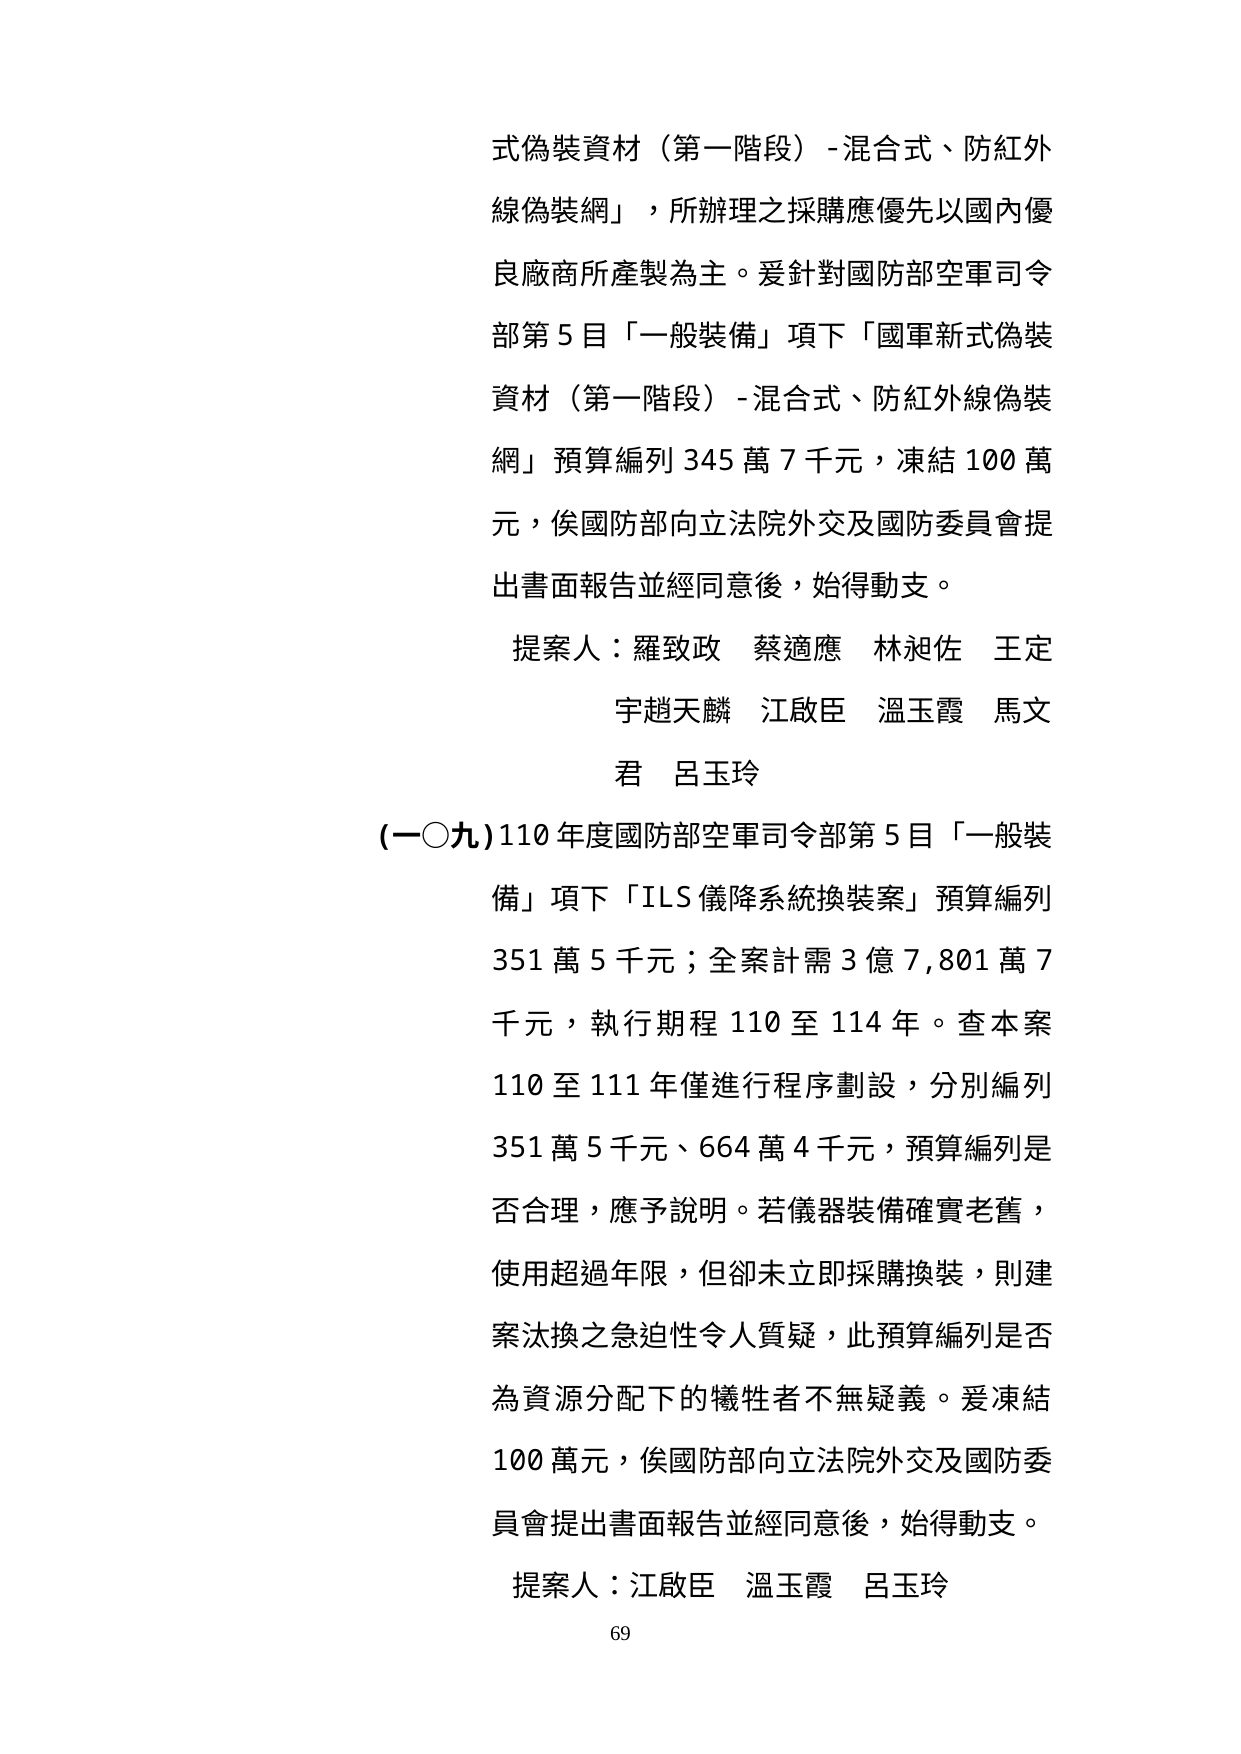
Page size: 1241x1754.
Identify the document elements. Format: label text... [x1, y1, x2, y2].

text (一○九)110年度國防部空軍司令部第5目「一般裝備」項下「ILS儀降系統換裝案」預算編列351萬5千元；全案計需3億7,801萬7千元，執行期程110至114年。查本案110至111年僅進行程序劃設，分別編列351萬5千元、664萬4千元，預算編列是否合理，應予說明。若儀器裝備確實老舊，使用超過年限，但卻未立即採購換裝，則建案汰換之急迫性令人質疑，此預算編列是否為資源分配下的犧牲者不無疑義。爰凍結100萬元，俟國防部向立法院外交及國防委員會提出書面報告並經同意後，始得動支。 [375, 792, 1053, 1542]
text 提案人：江啟臣 溫玉霞 呂玉玲 [512, 1542, 1053, 1605]
text 提案人：羅致政 蔡適應 林昶佐 王定宇趙天麟 江啟臣 溫玉霞 馬文君 呂玉玲 [512, 605, 1053, 792]
text 式偽裝資材（第一階段）-混合式、防紅外線偽裝網」，所辦理之採購應優先以國內優良廠商所產製為主。爰針對國防部空軍司令部第5目「一般裝備」項下「國軍新式偽裝資材（第一階段）-混合式、防紅外線偽裝網」預算編列345萬7千元，凍結100萬元，俟國防部向立法院外交及國防委員會提出書面報告並經同意後，始得動支。 [375, 105, 1053, 605]
